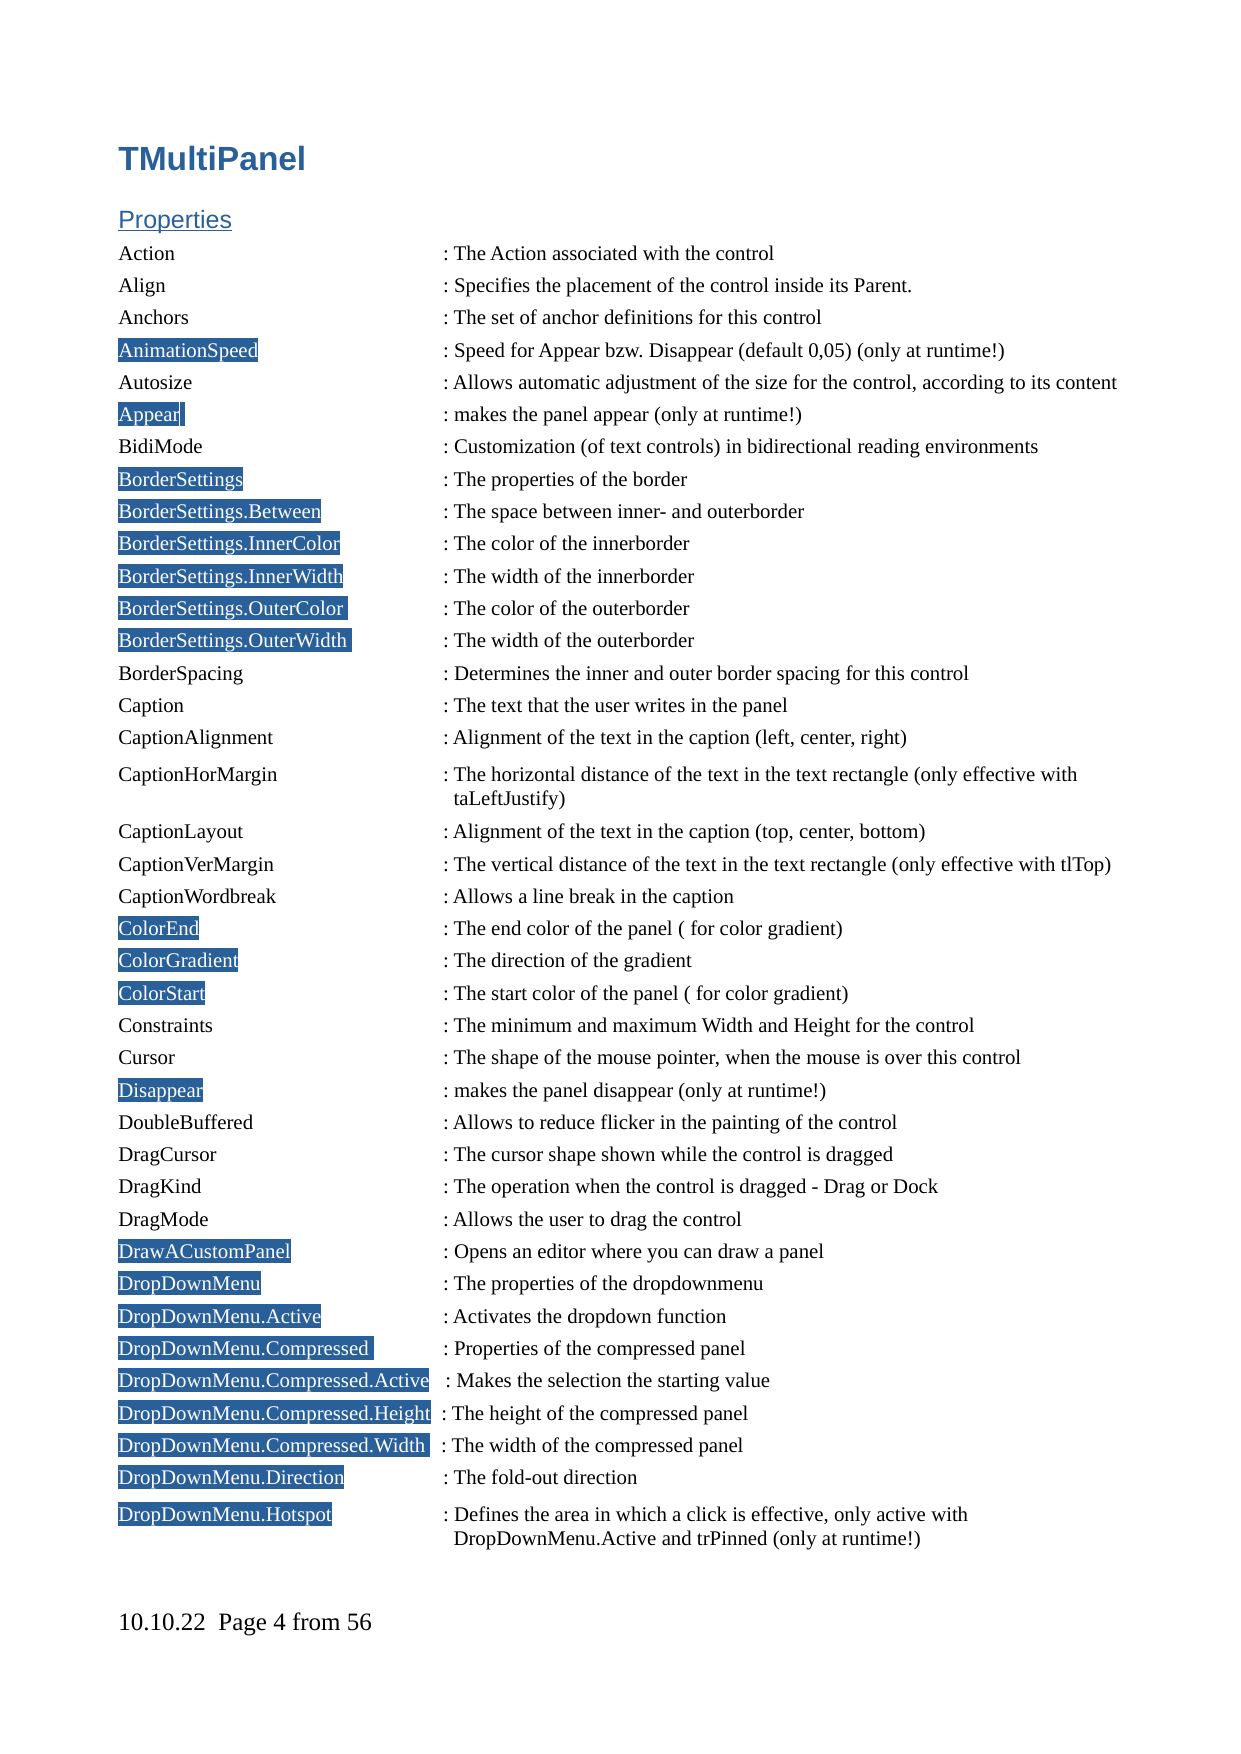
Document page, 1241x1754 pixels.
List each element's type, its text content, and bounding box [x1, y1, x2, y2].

text Appear : makes the panel appear (only at runtime!) [118, 407, 1122, 425]
text Constraints : The minimum and maximum Width and Height for the control [118, 1018, 1122, 1036]
text CaptionAlignment : Alignment of the text in the caption (left, center, right) [118, 730, 1122, 748]
text DropDownMenu.Compressed.Active : Makes the selection the starting value [118, 1373, 1122, 1391]
text ColorStart : The start color of the panel ( for color gradient) [118, 986, 1122, 1004]
text CaptionVerMargin : The vertical distance of the text in the text rectangle (only effective with tlTop) [118, 857, 1122, 874]
text DropDownMenu.Compressed : Properties of the compressed panel [118, 1341, 1122, 1359]
text BorderSettings : The properties of the border [118, 472, 1122, 490]
text DragKind : The operation when the control is dragged - Drag or Dock [118, 1180, 1122, 1197]
text Autosize : Allows automatic adjustment of the size for the control, according to its content [118, 375, 1122, 393]
text BorderSpacing : Determines the inner and outer border spacing for this control [118, 666, 1122, 683]
text DropDownMenu.Hotspot : Defines the area in which a click is effective, only active with DropDownMenu.Active and trPinned (only at runtime!) [118, 1503, 1122, 1550]
text Disappear : makes the panel disappear (only at runtime!) [118, 1083, 1122, 1101]
subtitle Properties [118, 205, 1122, 233]
text AnimationSpeed : Speed for Appear bzw. Disappear (default 0,05) (only at runtime!) [118, 343, 1122, 361]
text DragCursor : The cursor shape shown while the control is dragged [118, 1147, 1122, 1165]
text DropDownMenu.Compressed.Height : The height of the compressed panel [118, 1406, 1122, 1423]
text Cursor : The shape of the mouse pointer, when the mouse is over this control [118, 1051, 1122, 1068]
text DropDownMenu.Compressed.Width : The width of the compressed panel [118, 1438, 1122, 1456]
text ColorEnd : The end color of the panel ( for color gradient) [118, 921, 1122, 939]
subtitle TMultiPanel [118, 139, 1122, 178]
text CaptionWordbreak : Allows a line break in the caption [118, 889, 1122, 907]
text ColorGradient : The direction of the gradient [118, 954, 1122, 971]
text CaptionLayout : Alignment of the text in the caption (top, center, bottom) [118, 824, 1122, 842]
text Caption : The text that the user writes in the panel [118, 698, 1122, 716]
text BorderSettings.InnerWidth : The width of the innerborder [118, 569, 1122, 587]
text CaptionHorMargin : The horizontal distance of the text in the text rectangle (only effective with taLeftJustify) [118, 763, 1122, 810]
text Align : Specifies the placement of the control inside its Parent. [118, 278, 1122, 296]
text BorderSettings.Between : The space between inner- and outerborder [118, 504, 1122, 522]
text BorderSettings.OuterWidth : The width of the outerborder [118, 633, 1122, 651]
text DrawACustomPanel : Opens an editor where you can draw a panel [118, 1244, 1122, 1262]
text Anchors : The set of anchor definitions for this control [118, 311, 1122, 328]
text Action : The Action associated with the control [118, 246, 1122, 264]
text DropDownMenu : The properties of the dropdownmenu [118, 1277, 1122, 1294]
text DropDownMenu.Direction : The fold-out direction [118, 1470, 1122, 1488]
text BorderSettings.OuterColor : The color of the outerborder [118, 601, 1122, 619]
text DragMode : Allows the user to drag the control [118, 1212, 1122, 1230]
text BidiMode : Customization (of text controls) in bidirectional reading environments [118, 440, 1122, 457]
text DropDownMenu.Active : Activates the dropdown function [118, 1309, 1122, 1327]
text DoubleBuffered : Allows to reduce flicker in the painting of the control [118, 1115, 1122, 1133]
text BorderSettings.InnerColor : The color of the innerborder [118, 537, 1122, 554]
